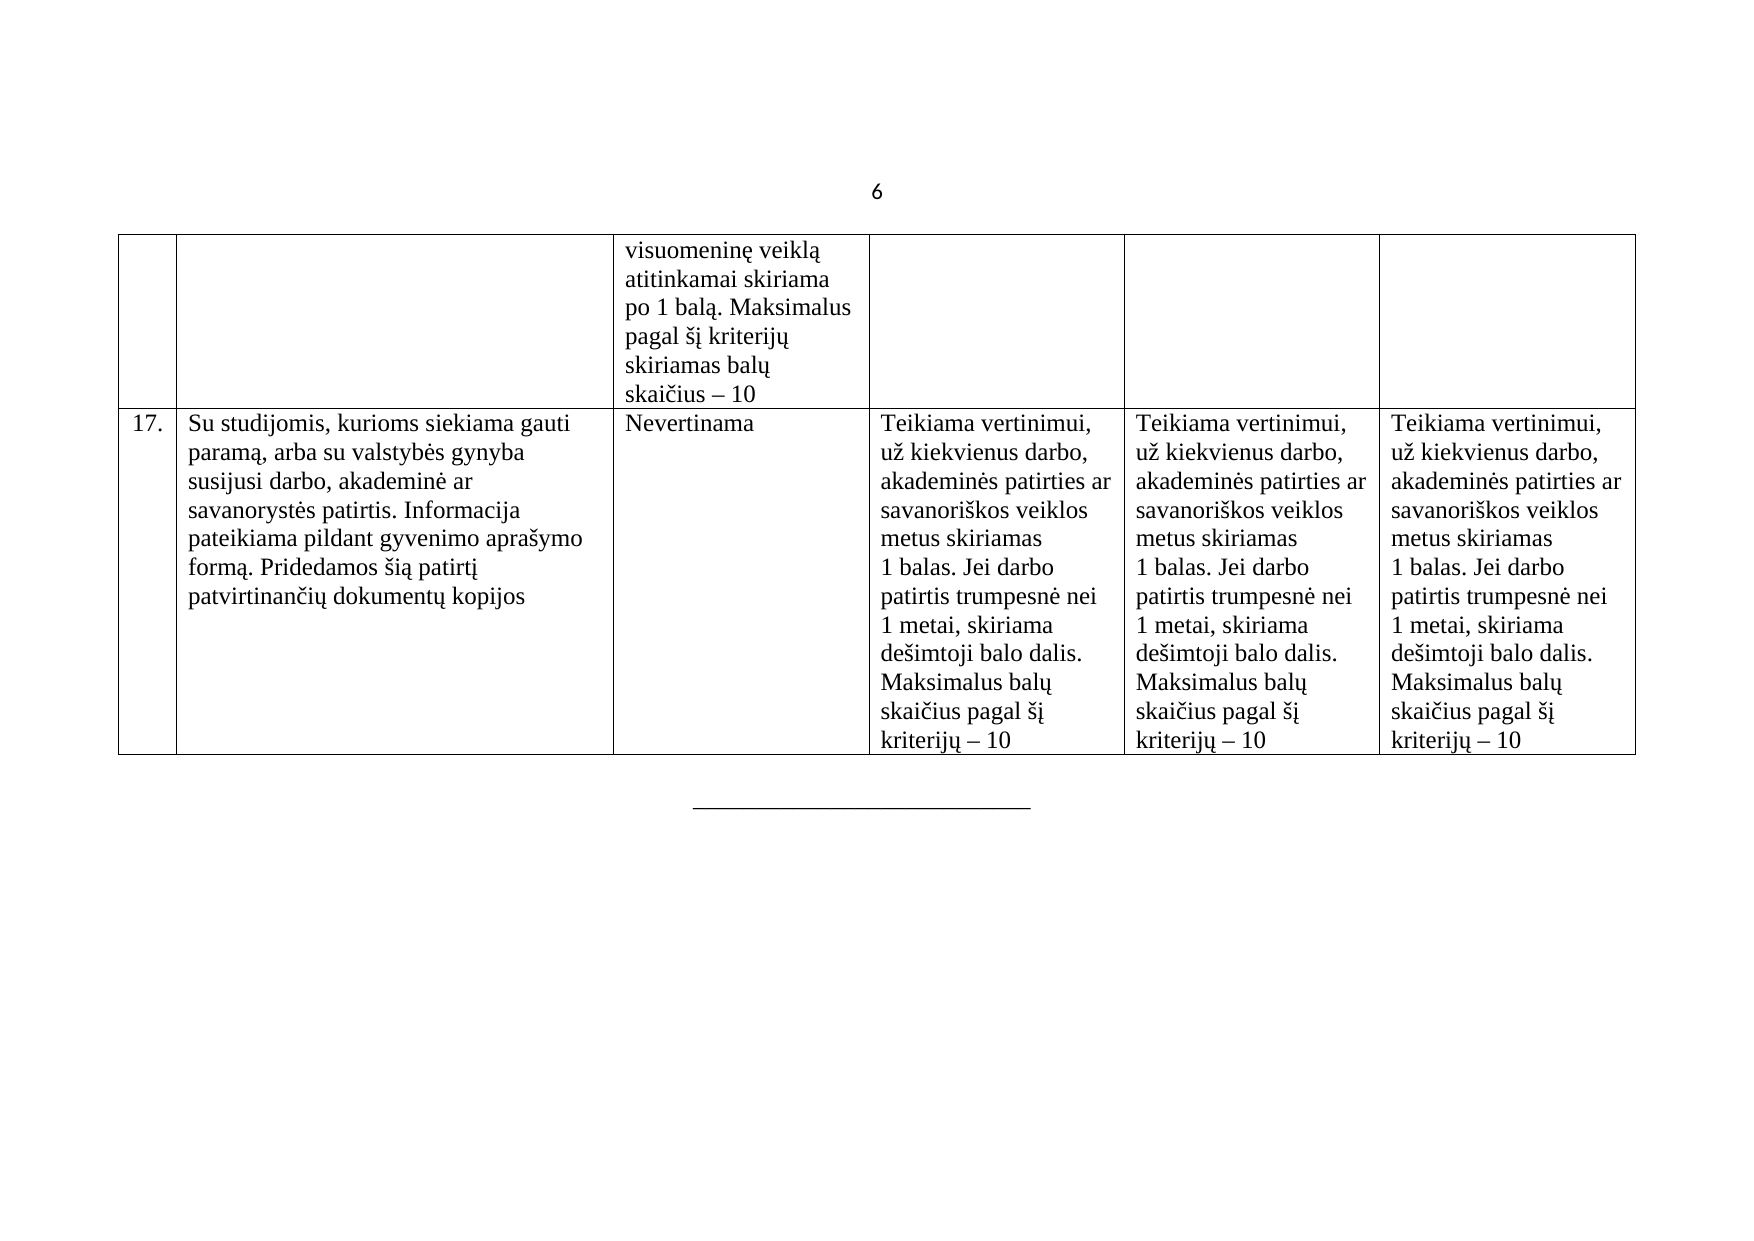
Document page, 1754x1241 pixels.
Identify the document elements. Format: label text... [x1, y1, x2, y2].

table_cell [1380, 235, 1635, 407]
table_cell Teikiama vertinimui, už kiekvienus darbo, akademinės patirties ar savanoriškos veiklos metus skiriamas 1 balas. Jei darbo patirtis trumpesnė nei 1 metai, skiriama dešimtoji balo dalis. Maksimalus balų skaičius pagal šį kriterijų – 10 [1125, 409, 1379, 753]
table_cell Su studijomis, kurioms siekiama gauti paramą, arba su valstybės gynyba susijusi darbo, akademinė ar savanorystės patirtis. Informacija pateikiama pildant gyvenimo aprašymo formą. Pridedamos šią patirtį patvirtinančių dokumentų kopijos [177, 409, 613, 753]
table_cell [870, 235, 1124, 407]
table_cell Nevertinama [614, 409, 869, 753]
text ___________________________ [118, 783, 1636, 812]
table_cell Teikiama vertinimui, už kiekvienus darbo, akademinės patirties ar savanoriškos veiklos metus skiriamas 1 balas. Jei darbo patirtis trumpesnė nei 1 metai, skiriama dešimtoji balo dalis. Maksimalus balų skaičius pagal šį kriterijų – 10 [1380, 409, 1635, 753]
table_cell 17. [119, 409, 176, 753]
table_cell [177, 235, 613, 407]
table_cell Teikiama vertinimui, už kiekvienus darbo, akademinės patirties ar savanoriškos veiklos metus skiriamas 1 balas. Jei darbo patirtis trumpesnė nei 1 metai, skiriama dešimtoji balo dalis. Maksimalus balų skaičius pagal šį kriterijų – 10 [870, 409, 1124, 753]
table_cell [1125, 235, 1379, 407]
table_cell [119, 235, 176, 407]
table_cell visuomeninę veiklą atitinkamai skiriama po 1 balą. Maksimalus pagal šį kriterijų skiriamas balų skaičius – 10 [614, 235, 869, 407]
